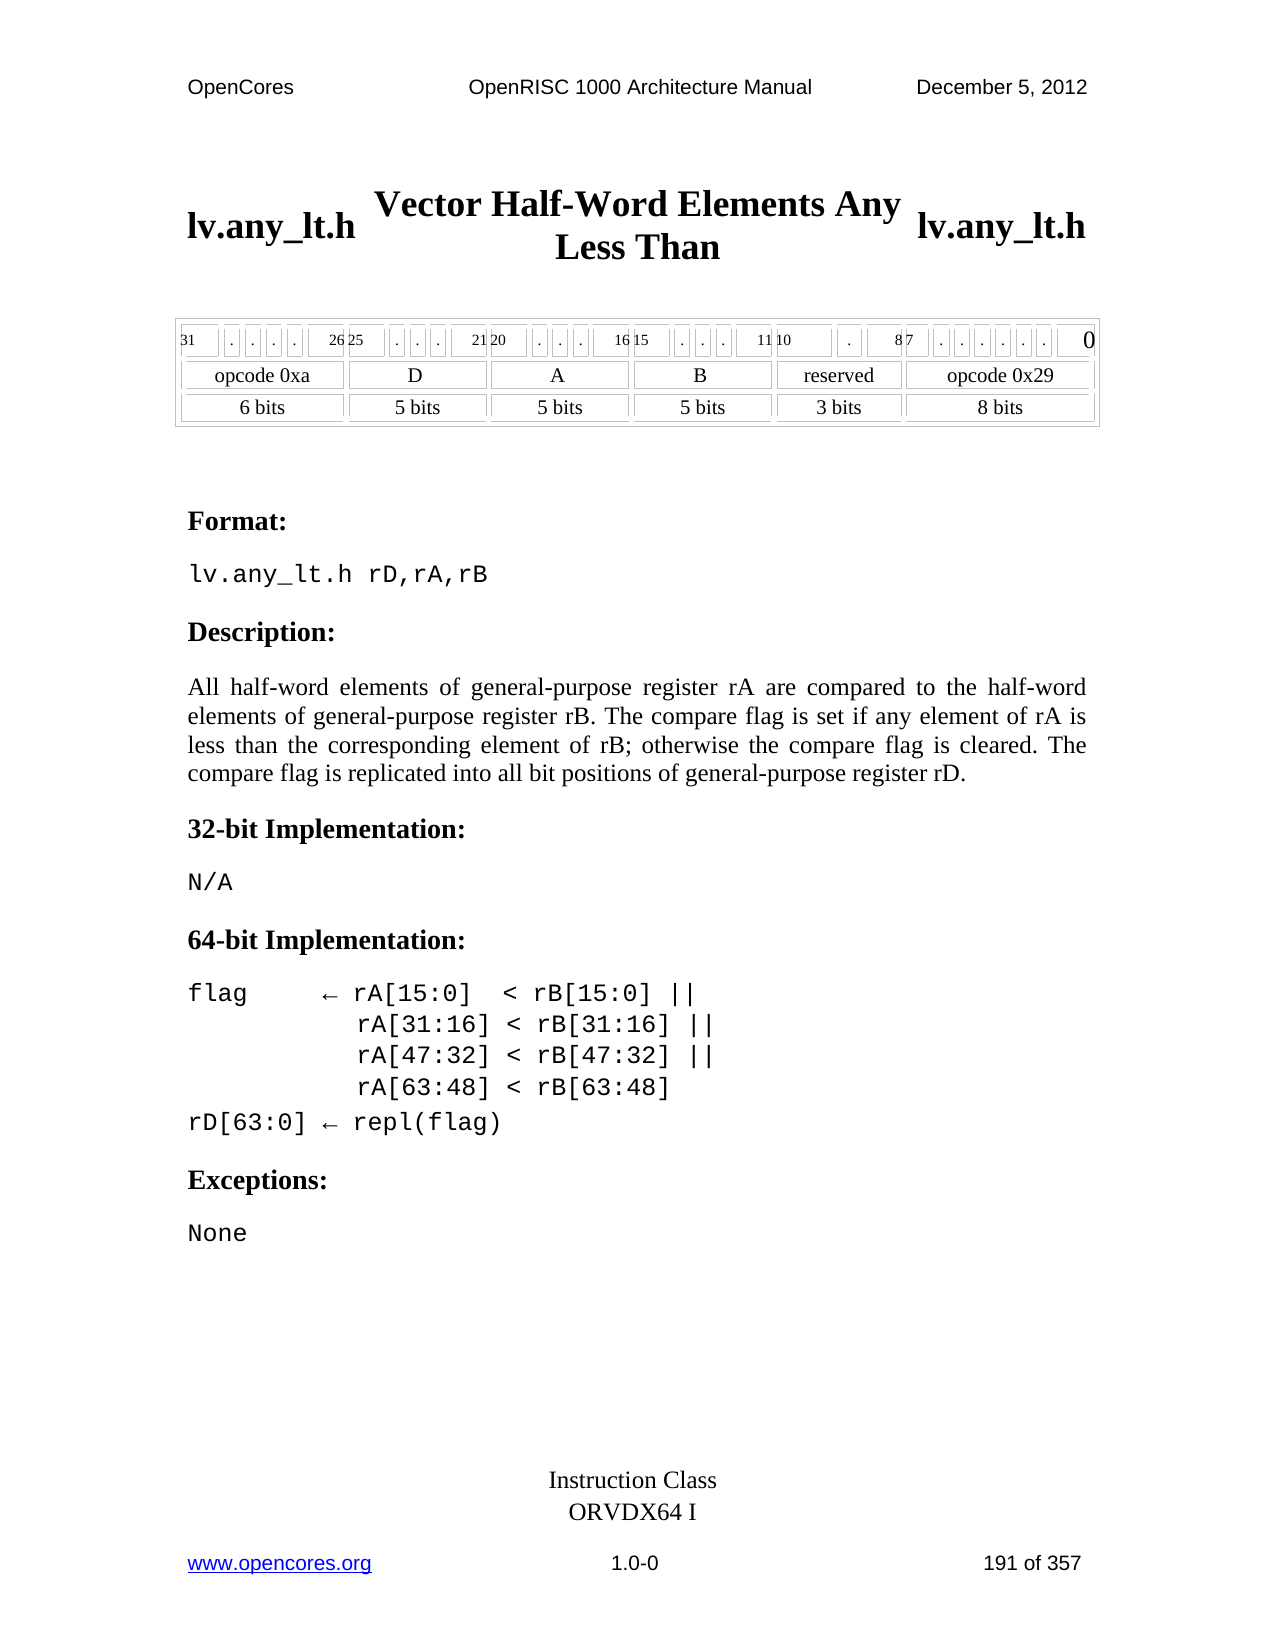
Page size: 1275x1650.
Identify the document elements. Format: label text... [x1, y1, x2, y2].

text 32-bit Implementation: [187, 812, 1087, 844]
text All half-word elements of general-purpose register rA are compared to the half-word elements of general-purpose register rB. The compare flag is set if any element of rA is less than the corresponding element of rB; otherwise the compare flag is cleared. The compare flag is replicated into all bit positions of general-purpose register rD. [187, 672, 1087, 787]
text None [187, 1221, 1087, 1249]
text N/A [187, 869, 1087, 898]
text Description: [187, 615, 1087, 647]
text Exceptions: [187, 1163, 1087, 1196]
text lv.any_lt.h rD,rA,rB [187, 561, 1087, 590]
text flag ← rA[15:0] < rB[15:0] || rA[31:16] < rB[31:16] || rA[47:32] < rB[47:32] || rA[63:48] < rB[63:48] rD[63:0] ← repl(flag) [187, 980, 1087, 1138]
text 64-bit Implementation: [187, 923, 1087, 955]
text Format: [187, 504, 1087, 536]
